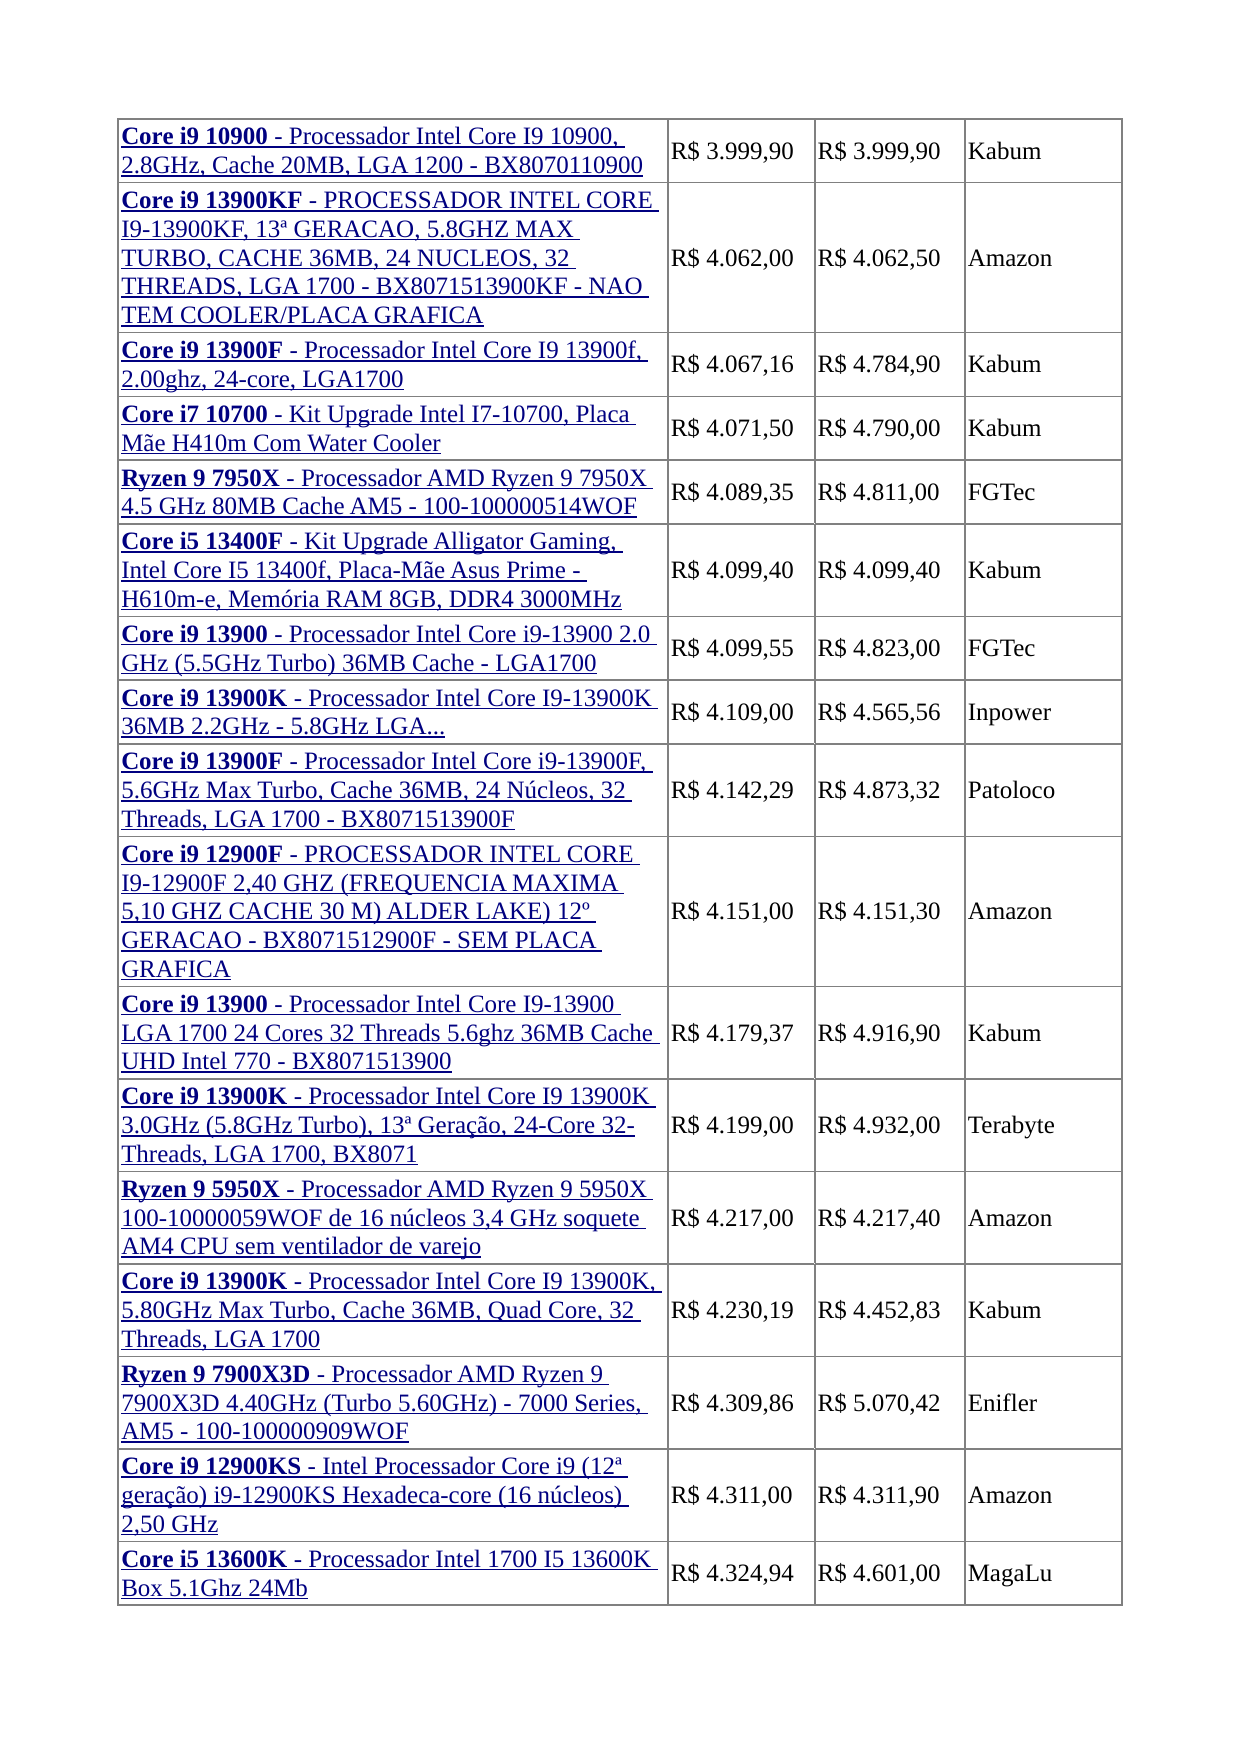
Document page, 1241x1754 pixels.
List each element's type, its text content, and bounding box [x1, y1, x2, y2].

table_cell R$ 4.230,19 [669, 1265, 814, 1356]
table_cell R$ 4.151,30 [816, 837, 964, 986]
table_cell R$ 4.099,40 [816, 525, 964, 616]
table_cell R$ 4.916,90 [816, 987, 964, 1078]
table_cell FGTec [966, 617, 1121, 679]
table_cell Core i9 13900F - Processador Intel Core I9 13900f, 2.00ghz, 24-core, LGA1700 [119, 333, 667, 396]
table_cell R$ 4.932,00 [816, 1080, 964, 1171]
table_cell Core i9 13900 - Processador Intel Core i9-13900 2.0 GHz (5.5GHz Turbo) 36MB Cache - LGA1700 [119, 617, 667, 679]
table_cell R$ 4.311,90 [816, 1450, 964, 1541]
table_cell Kabum [966, 397, 1121, 459]
table_cell R$ 4.099,55 [669, 617, 814, 679]
table_cell R$ 4.067,16 [669, 333, 814, 396]
table_cell R$ 4.784,90 [816, 333, 964, 396]
table_cell R$ 4.311,00 [669, 1450, 814, 1541]
table_cell Amazon [966, 183, 1121, 332]
table_cell Kabum [966, 987, 1121, 1078]
table_cell R$ 4.071,50 [669, 397, 814, 459]
table_cell R$ 4.452,83 [816, 1265, 964, 1356]
table_cell R$ 4.565,56 [816, 681, 964, 743]
table_cell Core i5 13400F - Kit Upgrade Alligator Gaming, Intel Core I5 13400f, Placa-Mãe Asus Prime - H610m-e, Memória RAM 8GB, DDR4 3000MHz [119, 525, 667, 616]
table_cell Ryzen 9 7950X - Processador AMD Ryzen 9 7950X 4.5 GHz 80MB Cache AM5 - 100-100000514WOF [119, 461, 667, 523]
table_cell R$ 4.873,32 [816, 745, 964, 836]
table_cell Core i9 13900K - Processador Intel Core I9 13900K 3.0GHz (5.8GHz Turbo), 13ª Geração, 24-Core 32-Threads, LGA 1700, BX8071 [119, 1080, 667, 1171]
table_cell R$ 4.601,00 [816, 1542, 964, 1604]
table_cell Core i9 13900K - Processador Intel Core I9 13900K, 5.80GHz Max Turbo, Cache 36MB, Quad Core, 32 Threads, LGA 1700 [119, 1265, 667, 1356]
table_cell R$ 4.309,86 [669, 1357, 814, 1448]
table_cell Ryzen 9 5950X - Processador AMD Ryzen 9 5950X 100-10000059WOF de 16 núcleos 3,4 GHz soquete AM4 CPU sem ventilador de varejo [119, 1172, 667, 1263]
table_cell Ryzen 9 7900X3D - Processador AMD Ryzen 9 7900X3D 4.40GHz (Turbo 5.60GHz) - 7000 Series, AM5 - 100-100000909WOF [119, 1357, 667, 1448]
table_cell Amazon [966, 1172, 1121, 1263]
table_cell R$ 4.217,00 [669, 1172, 814, 1263]
table_cell R$ 3.999,90 [816, 120, 964, 182]
table_cell Kabum [966, 1265, 1121, 1356]
table_cell Core i9 10900 - Processador Intel Core I9 10900, 2.8GHz, Cache 20MB, LGA 1200 - BX8070110900 [119, 120, 667, 182]
table_cell Core i9 12900KS - Intel Processador Core i9 (12ª geração) i9-12900KS Hexadeca-core (16 núcleos) 2,50 GHz [119, 1450, 667, 1541]
table_cell Terabyte [966, 1080, 1121, 1171]
table_cell R$ 4.089,35 [669, 461, 814, 523]
table_cell Kabum [966, 120, 1121, 182]
table_cell Inpower [966, 681, 1121, 743]
table_cell Core i9 13900F - Processador Intel Core i9-13900F, 5.6GHz Max Turbo, Cache 36MB, 24 Núcleos, 32 Threads, LGA 1700 - BX8071513900F [119, 745, 667, 836]
table_cell Enifler [966, 1357, 1121, 1448]
table_cell R$ 4.199,00 [669, 1080, 814, 1171]
table_cell Kabum [966, 525, 1121, 616]
table_cell R$ 3.999,90 [669, 120, 814, 182]
table_cell Patoloco [966, 745, 1121, 836]
table_cell Core i9 13900 - Processador Intel Core I9-13900 LGA 1700 24 Cores 32 Threads 5.6ghz 36MB Cache UHD Intel 770 - BX8071513900 [119, 987, 667, 1078]
table_cell MagaLu [966, 1542, 1121, 1604]
table_cell Core i7 10700 - Kit Upgrade Intel I7-10700, Placa Mãe H410m Com Water Cooler [119, 397, 667, 459]
table_cell R$ 4.823,00 [816, 617, 964, 679]
table_cell R$ 4.217,40 [816, 1172, 964, 1263]
table_cell R$ 5.070,42 [816, 1357, 964, 1448]
table_cell FGTec [966, 461, 1121, 523]
table_cell R$ 4.062,00 [669, 183, 814, 332]
table_cell R$ 4.790,00 [816, 397, 964, 459]
table_cell Core i9 12900F - PROCESSADOR INTEL CORE I9-12900F 2,40 GHZ (FREQUENCIA MAXIMA 5,10 GHZ CACHE 30 M) ALDER LAKE) 12º GERACAO - BX8071512900F - SEM PLACA GRAFICA [119, 837, 667, 986]
table_cell Kabum [966, 333, 1121, 396]
table_cell R$ 4.142,29 [669, 745, 814, 836]
table_cell R$ 4.811,00 [816, 461, 964, 523]
table_cell Core i9 13900KF - PROCESSADOR INTEL CORE I9-13900KF, 13ª GERACAO, 5.8GHZ MAX TURBO, CACHE 36MB, 24 NUCLEOS, 32 THREADS, LGA 1700 - BX8071513900KF - NAO TEM COOLER/PLACA GRAFICA [119, 183, 667, 332]
table_cell R$ 4.099,40 [669, 525, 814, 616]
table_cell Core i9 13900K - Processador Intel Core I9-13900K 36MB 2.2GHz - 5.8GHz LGA... [119, 681, 667, 743]
table_cell Core i5 13600K - Processador Intel 1700 I5 13600K Box 5.1Ghz 24Mb [119, 1542, 667, 1604]
table_cell R$ 4.062,50 [816, 183, 964, 332]
table_cell Amazon [966, 1450, 1121, 1541]
table_cell Amazon [966, 837, 1121, 986]
table_cell R$ 4.151,00 [669, 837, 814, 986]
table_cell R$ 4.179,37 [669, 987, 814, 1078]
table_cell R$ 4.324,94 [669, 1542, 814, 1604]
table_cell R$ 4.109,00 [669, 681, 814, 743]
